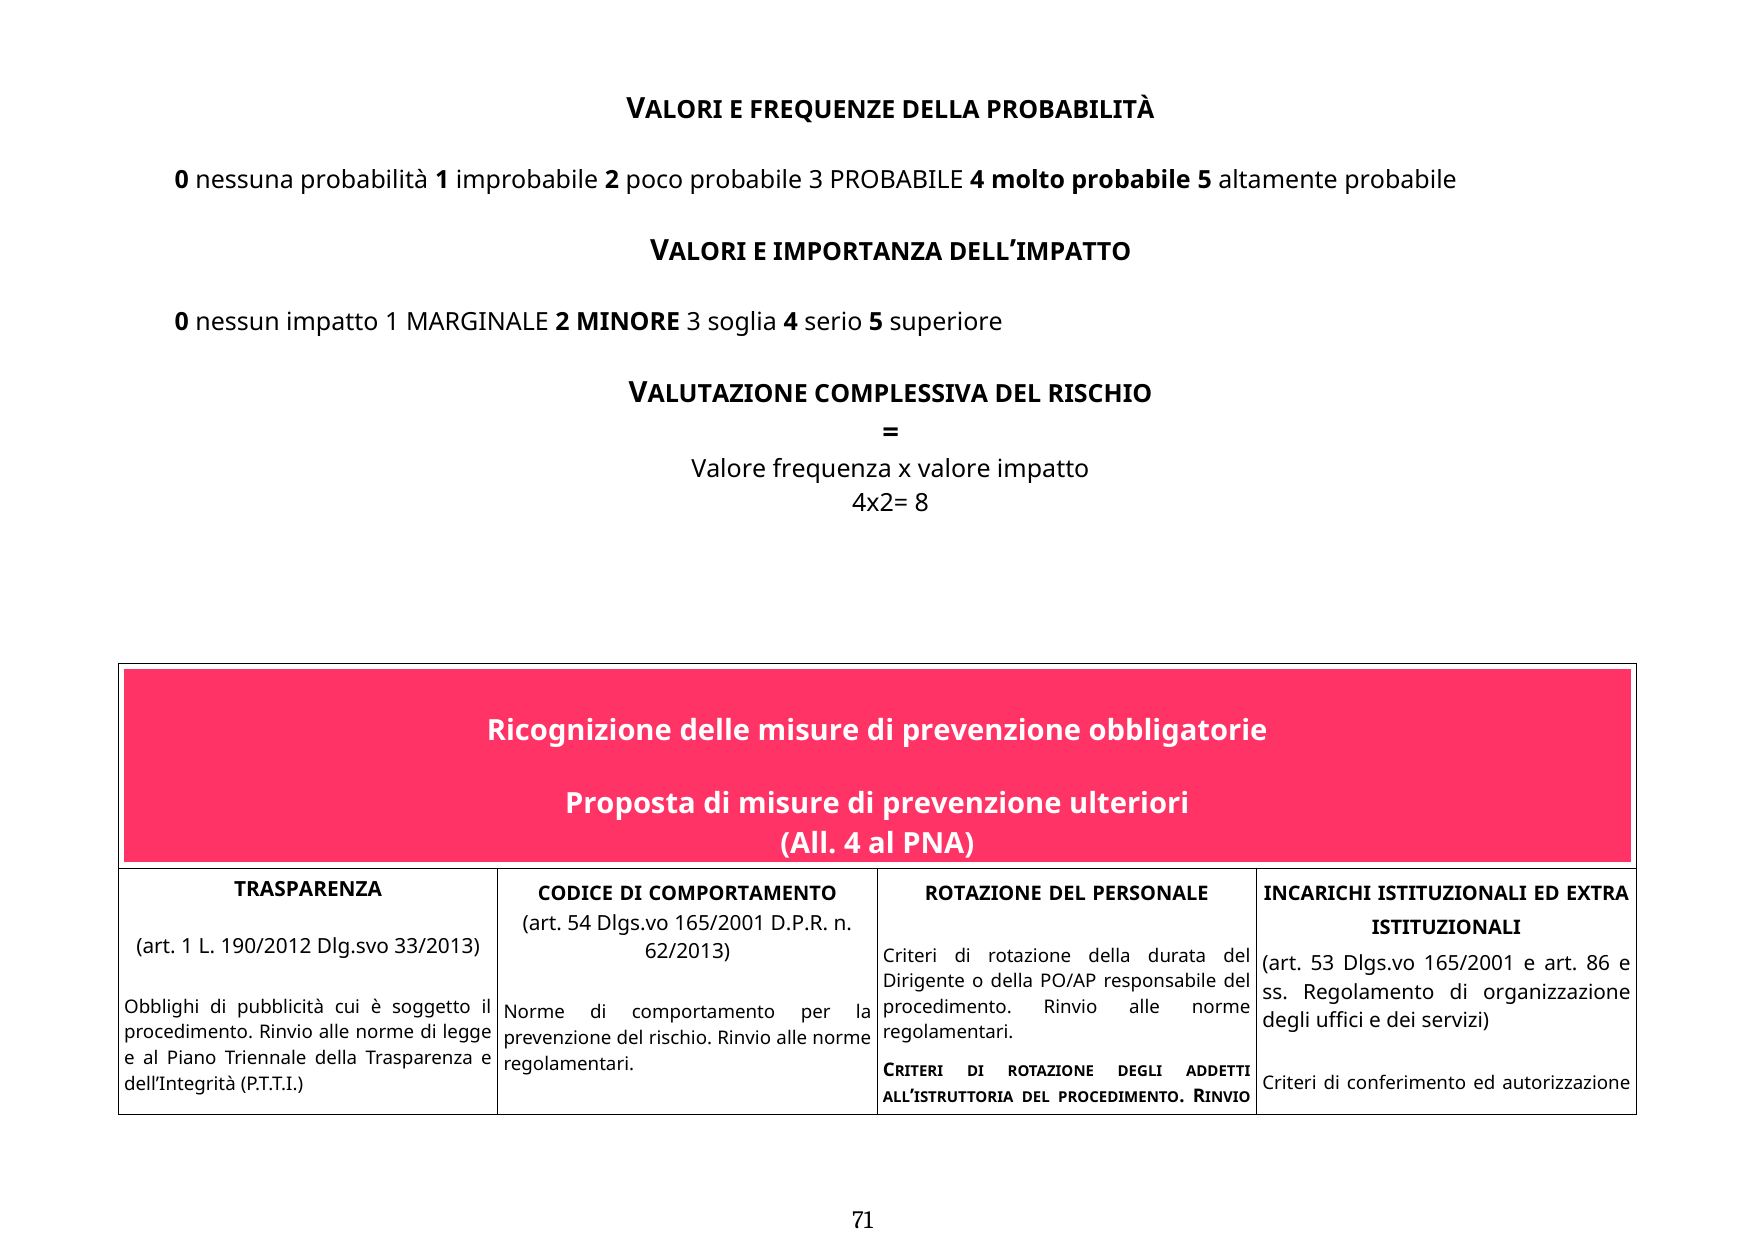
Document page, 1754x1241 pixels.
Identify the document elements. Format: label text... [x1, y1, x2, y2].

text VALORI E FREQUENZE DELLA PROBABILITÀ [174, 88, 1606, 127]
text Valore frequenza x valore impatto [118, 451, 1606, 485]
text 4x2= 8 [118, 485, 1606, 519]
text = [118, 411, 1606, 451]
table_cell rotazione del personale Criteri di rotazione della durata del Dirigente o della PO/AP responsabile del procedimento. Rinvio alle norme regolamentari. Criteri di rotazione degli addetti all’istruttoria del procedimento. Rinvio [878, 869, 1256, 1113]
text 0 nessuna probabilità 1 improbabile 2 poco probabile 3 PROBABILE 4 molto probabile 5 altamente probabile [118, 162, 1606, 196]
text 0 nessun impatto 1 MARGINALE 2 MINORE 3 soglia 4 serio 5 superiore [118, 303, 1606, 337]
table_cell TRASPARENZA (art. 1 L. 190/2012 Dlg.svo 33/2013) Obblighi di pubblicità cui è soggetto il procedimento. Rinvio alle norme di legge e al Piano Triennale della Trasparenza e dell’Integrità (P.T.T.I.) [119, 869, 497, 1113]
table_cell incarichi istituzionali ed extra istituzionali (art. 53 Dlgs.vo 165/2001 e art. 86 e ss. Regolamento di organizzazione degli uffici e dei servizi) Criteri di conferimento ed autorizzazione [1257, 869, 1636, 1113]
text VALORI E IMPORTANZA DELL’IMPATTO [118, 230, 1606, 269]
table_header Ricognizione delle misure di prevenzione obbligatorie Proposta di misure di prevenzione ulteriori (All. 4 al PNA) [119, 664, 1636, 868]
table_cell codice di comportamento (art. 54 Dlgs.vo 165/2001 D.P.R. n. 62/2013) Norme di comportamento per la prevenzione del rischio. Rinvio alle norme regolamentari. [498, 869, 877, 1113]
text VALUTAZIONE COMPLESSIVA DEL RISCHIO [118, 372, 1606, 411]
